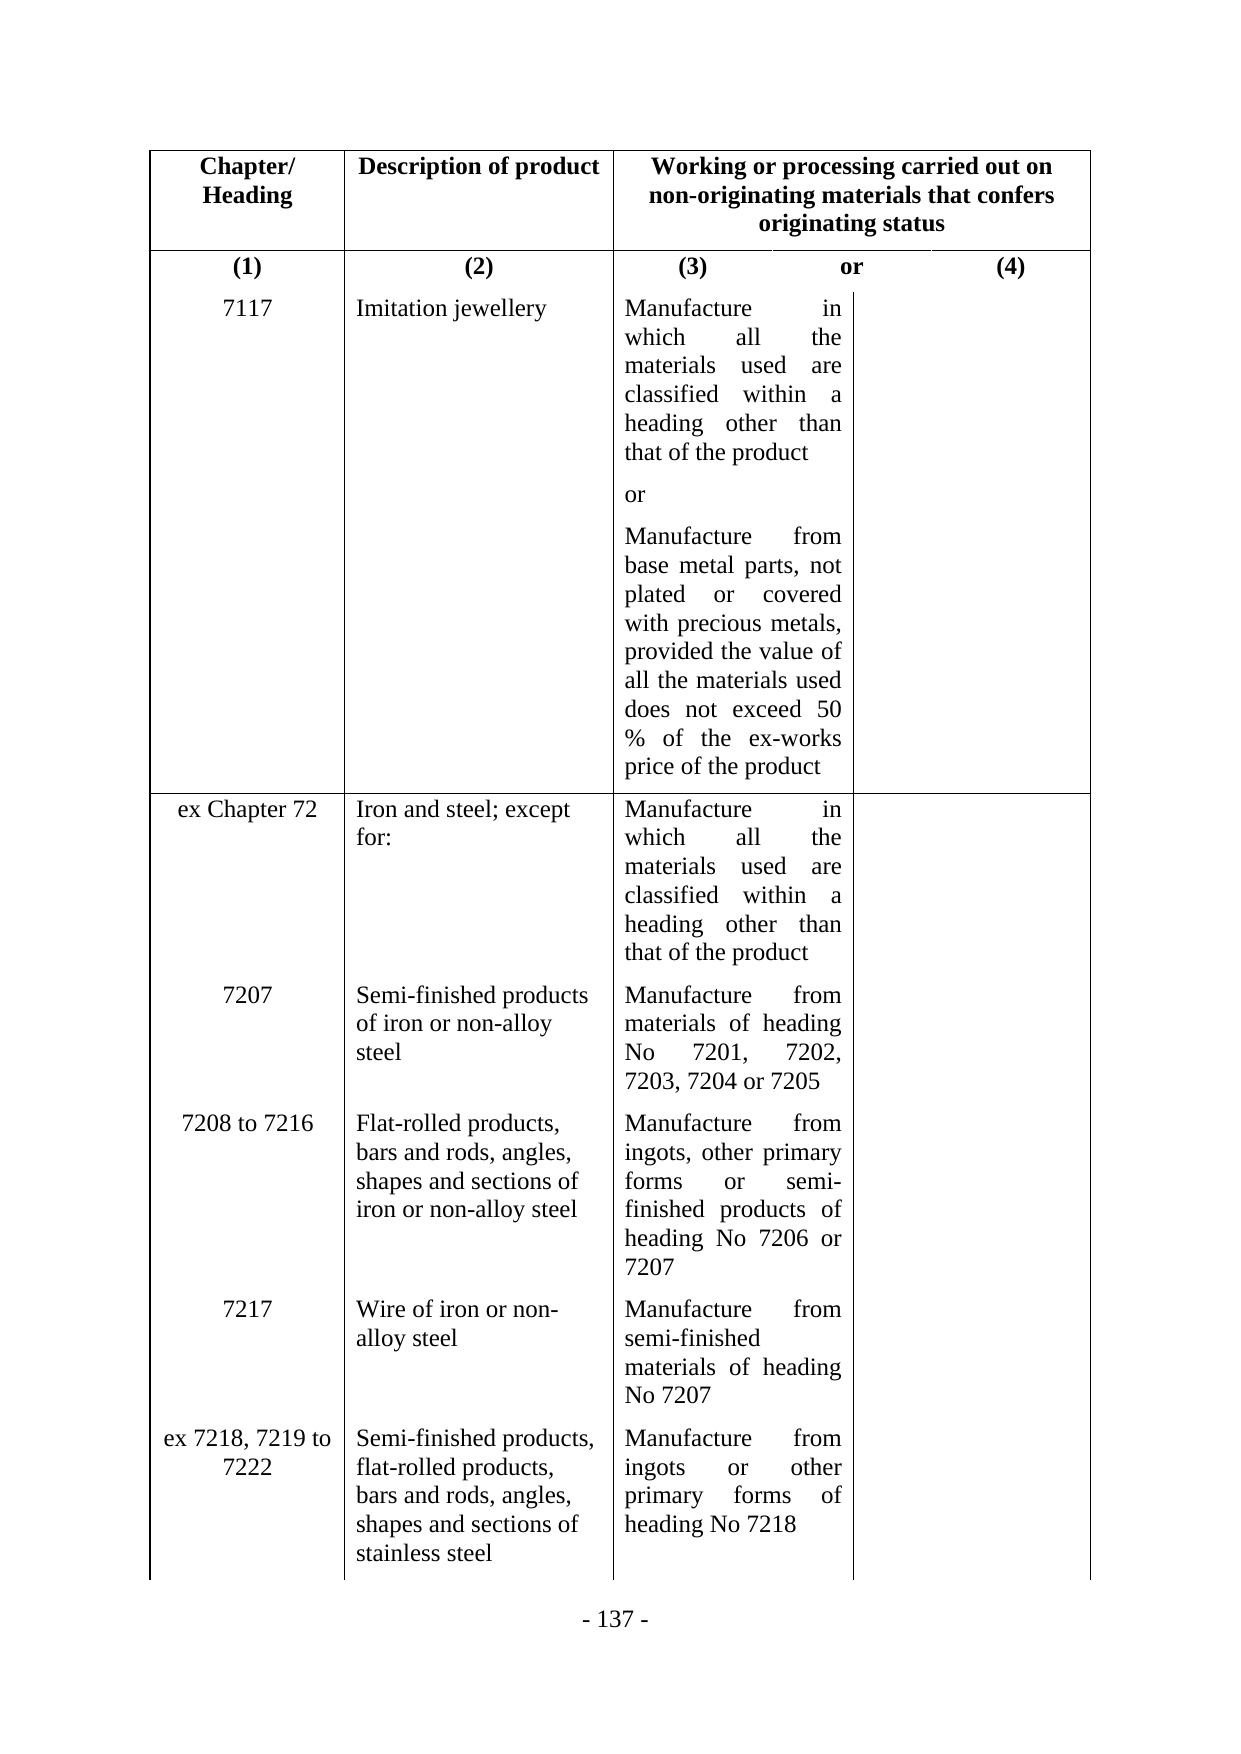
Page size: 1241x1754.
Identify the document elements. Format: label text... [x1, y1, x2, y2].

table_cell Wire of iron or non-alloy steel [345, 1294, 613, 1422]
table_header Description of product [345, 151, 613, 250]
table_cell Manufacture from base metal parts, not plated or covered with precious metals, provided the value of all the materials used does not exceed 50 % of the ex-works price of the product [614, 521, 853, 793]
table_cell [151, 479, 344, 520]
table_cell or [773, 251, 931, 292]
table_cell Iron and steel; except for: [345, 794, 613, 979]
table_cell (2) [345, 251, 613, 292]
table_cell Semi-finished products, flat-rolled products, bars and rods, angles, shapes and sections of stainless steel [345, 1423, 613, 1579]
table_cell [854, 479, 1090, 520]
table_cell [345, 479, 613, 520]
table_cell 7208 to 7216 [151, 1108, 344, 1293]
table_cell ex Chapter 72 [151, 794, 344, 979]
table_cell [854, 293, 1090, 478]
table_cell [854, 980, 1090, 1107]
table_cell or [614, 479, 853, 520]
table_cell Manufacture from ingots, other primary forms or semi-finished products of heading No 7206 or 7207 [614, 1108, 853, 1293]
table_cell [854, 1108, 1090, 1293]
table_cell (4) [932, 251, 1090, 292]
table_cell [854, 521, 1090, 793]
table_cell Manufacture in which all the materials used are classified within a heading other than that of the product [614, 293, 853, 478]
table_cell 7117 [151, 293, 344, 478]
table_cell [854, 1423, 1090, 1579]
table_cell Flat-rolled products, bars and rods, angles, shapes and sections of iron or non-alloy steel [345, 1108, 613, 1293]
table_cell (3) [614, 251, 772, 292]
table_cell ex 7218, 7219 to 7222 [151, 1423, 344, 1579]
table_cell Semi-finished products of iron or non-alloy steel [345, 980, 613, 1107]
table_cell (1) [151, 251, 344, 292]
table_cell 7207 [151, 980, 344, 1107]
table_cell Manufacture from ingots or other primary forms of heading No 7218 [614, 1423, 853, 1579]
table_cell [345, 521, 613, 793]
table_cell [854, 1294, 1090, 1422]
table_cell Manufacture from semi-finished materials of heading No 7207 [614, 1294, 853, 1422]
table_cell [854, 794, 1090, 979]
table_cell 7217 [151, 1294, 344, 1422]
table_header Working or processing carried out on non-originating materials that confers originating status [614, 151, 1090, 250]
table_cell Imitation jewellery [345, 293, 613, 478]
table_header Chapter/Heading [151, 151, 344, 250]
table_cell [151, 521, 344, 793]
table_cell Manufacture in which all the materials used are classified within a heading other than that of the product [614, 794, 853, 979]
table_cell Manufacture from materials of heading No 7201, 7202, 7203, 7204 or 7205 [614, 980, 853, 1107]
